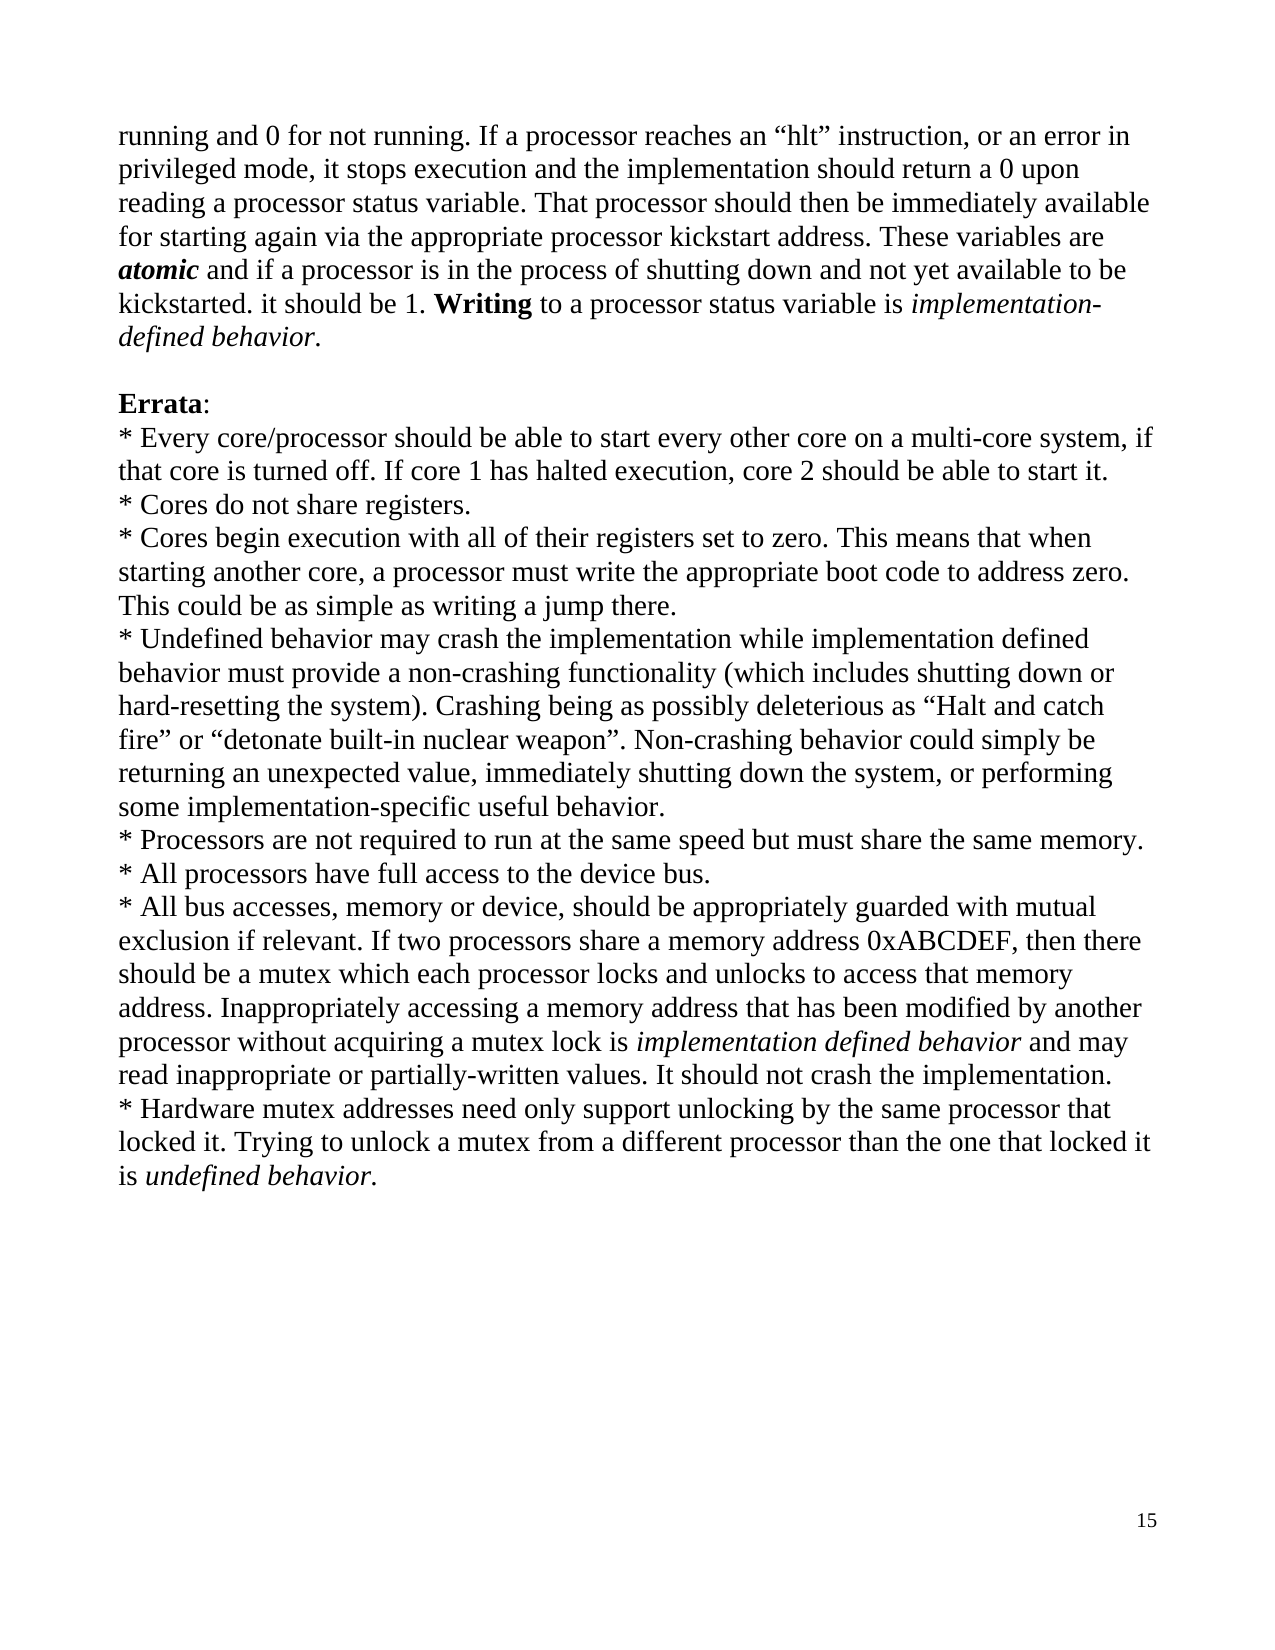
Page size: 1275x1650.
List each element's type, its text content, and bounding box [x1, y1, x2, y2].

text * Every core/processor should be able to start every other core on a multi-core system, if that core is turned off. If core 1 has halted execution, core 2 should be able to start it. [118, 420, 1157, 487]
text running and 0 for not running. If a processor reaches an “hlt” instruction, or an error in privileged mode, it stops execution and the implementation should return a 0 upon reading a processor status variable. That processor should then be immediately available for starting again via the appropriate processor kickstart address. These variables are atomic and if a processor is in the process of shutting down and not yet available to be kickstarted. it should be 1. Writing to a processor status variable is implementation-defined behavior. [118, 118, 1157, 353]
text * Cores do not share registers. [118, 487, 1157, 521]
text * Cores begin execution with all of their registers set to zero. This means that when starting another core, a processor must write the appropriate boot code to address zero. This could be as simple as writing a jump there. * Undefined behavior may crash the implementation while implementation defined behavior must provide a non-crashing functionality (which includes shutting down or hard-resetting the system). Crashing being as possibly deleterious as “Halt and catch fire” or “detonate built-in nuclear weapon”. Non-crashing behavior could simply be returning an unexpected value, immediately shutting down the system, or performing some implementation-specific useful behavior. * Processors are not required to run at the same speed but must share the same memory. * All processors have full access to the device bus. [118, 521, 1157, 889]
text Errata: [118, 386, 1157, 420]
text * All bus accesses, memory or device, should be appropriately guarded with mutual exclusion if relevant. If two processors share a memory address 0xABCDEF, then there should be a mutex which each processor locks and unlocks to access that memory address. Inappropriately accessing a memory address that has been modified by another processor without acquiring a mutex lock is implementation defined behavior and may read inappropriate or partially-written values. It should not crash the implementation. [118, 889, 1157, 1091]
text * Hardware mutex addresses need only support unlocking by the same processor that locked it. Trying to unlock a mutex from a different processor than the one that locked it is undefined behavior. [118, 1091, 1157, 1191]
